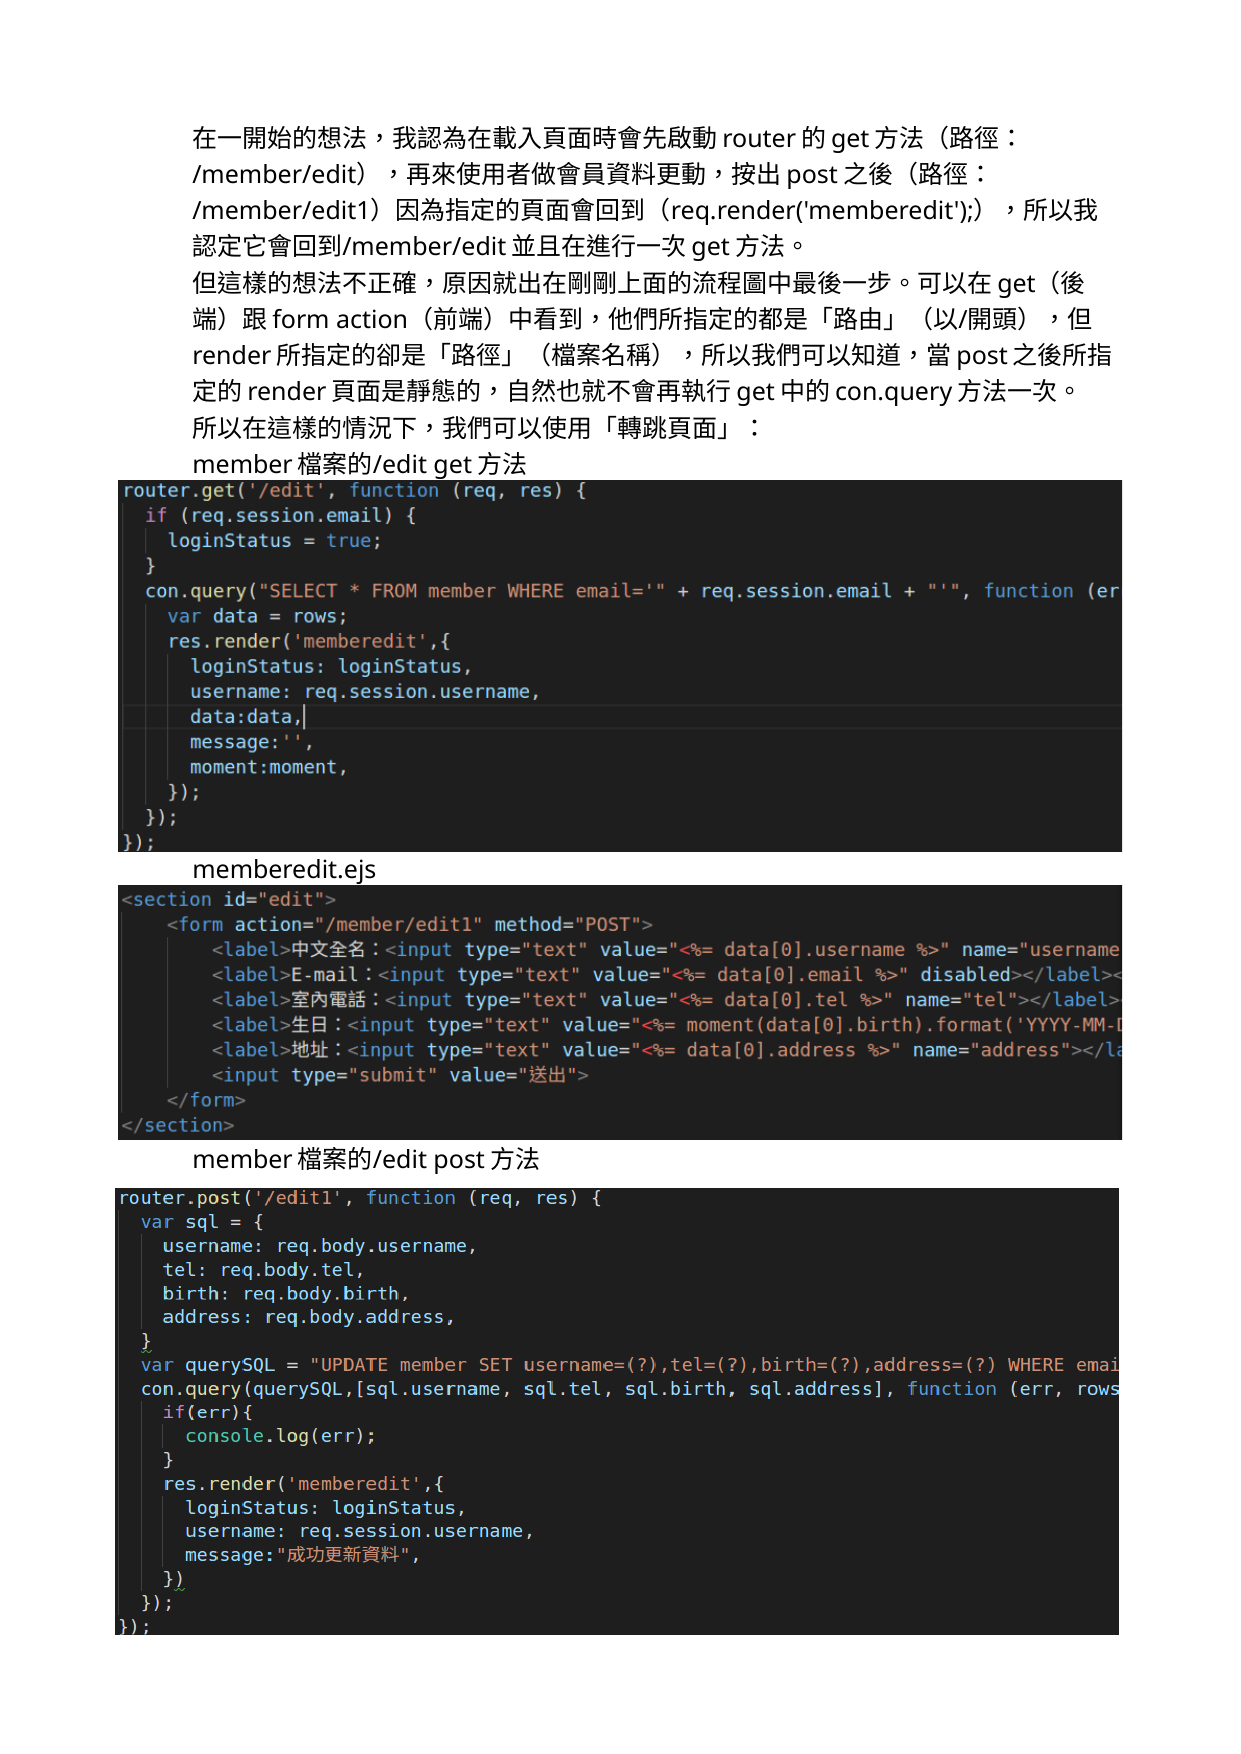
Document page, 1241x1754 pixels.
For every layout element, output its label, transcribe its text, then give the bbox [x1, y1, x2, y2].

text member檔案的/edit get方法 [118, 444, 1122, 480]
text member檔案的/edit post方法 [118, 1140, 1122, 1176]
text 在一開始的想法，我認為在載入頁面時會先啟動router的get方法（路徑： /member/edit），再來使用者做會員資料更動，按出post之後（路徑： /member/edit1）因為指定的頁面會回到（req.render('memberedit');），所以我 認定它會回到/member/edit並且在進行一次get方法。 [118, 118, 1122, 263]
picture [115, 1188, 1119, 1635]
picture [118, 885, 1123, 1140]
text memberedit.ejs [118, 852, 1122, 885]
text 但這樣的想法不正確，原因就出在剛剛上面的流程圖中最後一步。可以在get（後 端）跟form action（前端）中看到，他們所指定的都是「路由」（以/開頭），但 render所指定的卻是「路徑」（檔案名稱），所以我們可以知道，當post之後所指 定的render頁面是靜態的，自然也就不會再執行get中的con.query方法一次。 [118, 263, 1122, 408]
text 所以在這樣的情況下，我們可以使用「轉跳頁面」： [118, 408, 1122, 444]
picture [118, 480, 1123, 852]
